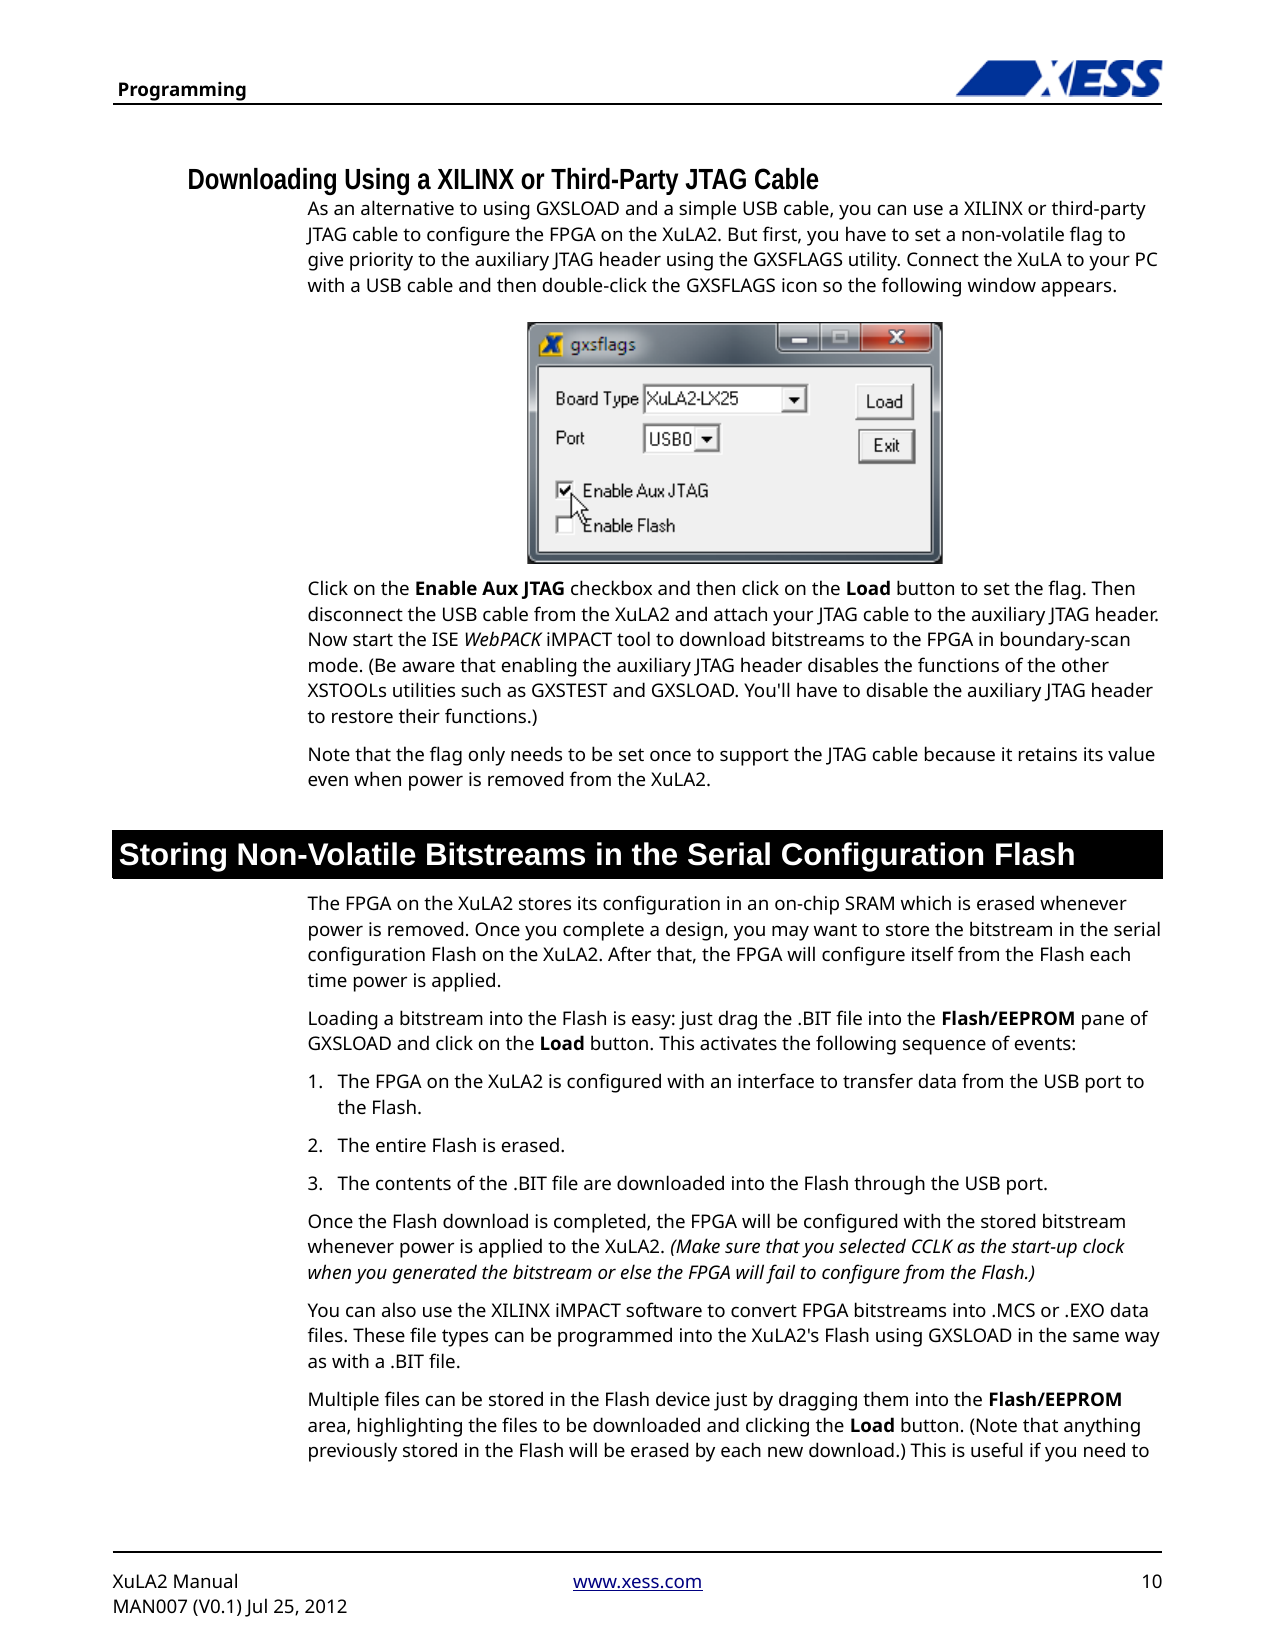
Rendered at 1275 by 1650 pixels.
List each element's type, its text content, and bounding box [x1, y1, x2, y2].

text As an alternative to using GXSLOAD and a simple USB cable, you can use a XILINX or third-party JTAG cable to configure the FPGA on the XuLA2. But first, you have to set a non-volatile flag to give priority to the auxiliary JTAG header using the GXSFLAGS utility. Connect the XuLA to your PC with a USB cable and then double-click the GXSFLAGS icon so the following window appears. [307, 195, 1162, 297]
text You can also use the XILINX iMPACT software to convert FPGA bitstreams into .MCS or .EXO data files. These file types can be programmed into the XuLA2's Flash using GXSLOAD in the same way as with a .BIT file. [307, 1297, 1162, 1374]
text Note that the flag only needs to be set once to support the JTAG cable because it retains its value even when power is removed from the XuLA2. [307, 741, 1162, 792]
list The entire Flash is erased. [307, 1132, 1162, 1158]
text Loading a bitstream into the Flash is easy: just drag the .BIT file into the Flash/EEPROM pane of GXSLOAD and click on the Load button. This activates the following sequence of events: [307, 1005, 1162, 1056]
list The contents of the .BIT file are downloaded into the Flash through the USB port. [307, 1170, 1162, 1196]
picture [955, 60, 1163, 97]
list The FPGA on the XuLA2 is configured with an interface to transfer data from the USB port to the Flash. [307, 1069, 1162, 1120]
text Click on the Enable Aux JTAG checkbox and then click on the Load button to set the flag. Then disconnect the USB cable from the XuLA2 and attach your JTAG cable to the auxiliary JTAG header. Now start the ISE WebPACK iMPACT tool to download bitstreams to the FPGA in boundary-scan mode. (Be aware that enabling the auxiliary JTAG header disables the functions of the other XSTOOLs utilities such as GXSTEST and GXSLOAD. You'll have to disable the auxiliary JTAG header to restore their functions.) [307, 576, 1162, 729]
text Multiple files can be stored in the Flash device just by dragging them into the Flash/EEPROM area, highlighting the files to be downloaded and clicking the Load button. (Note that anything previously stored in the Flash will be erased by each new download.) This is useful if you need to [307, 1386, 1162, 1463]
picture [527, 322, 943, 564]
subtitle Storing Non-Volatile Bitstreams in the Serial Configuration Flash [114, 831, 1162, 878]
text Once the Flash download is completed, the FPGA will be configured with the stored bitstream whenever power is applied to the XuLA2. (Make sure that you selected CCLK as the start-up clock when you generated the bitstream or else the FPGA will fail to configure from the Flash.) [307, 1208, 1162, 1285]
subtitle Downloading Using a XILINX or Third-Party JTAG Cable [187, 162, 1162, 195]
text The FPGA on the XuLA2 stores its configuration in an on-chip SRAM which is erased whenever power is removed. Once you complete a design, you may want to store the bitstream in the serial configuration Flash on the XuLA2. After that, the FPGA will configure itself from the Flash each time power is applied. [307, 891, 1162, 993]
